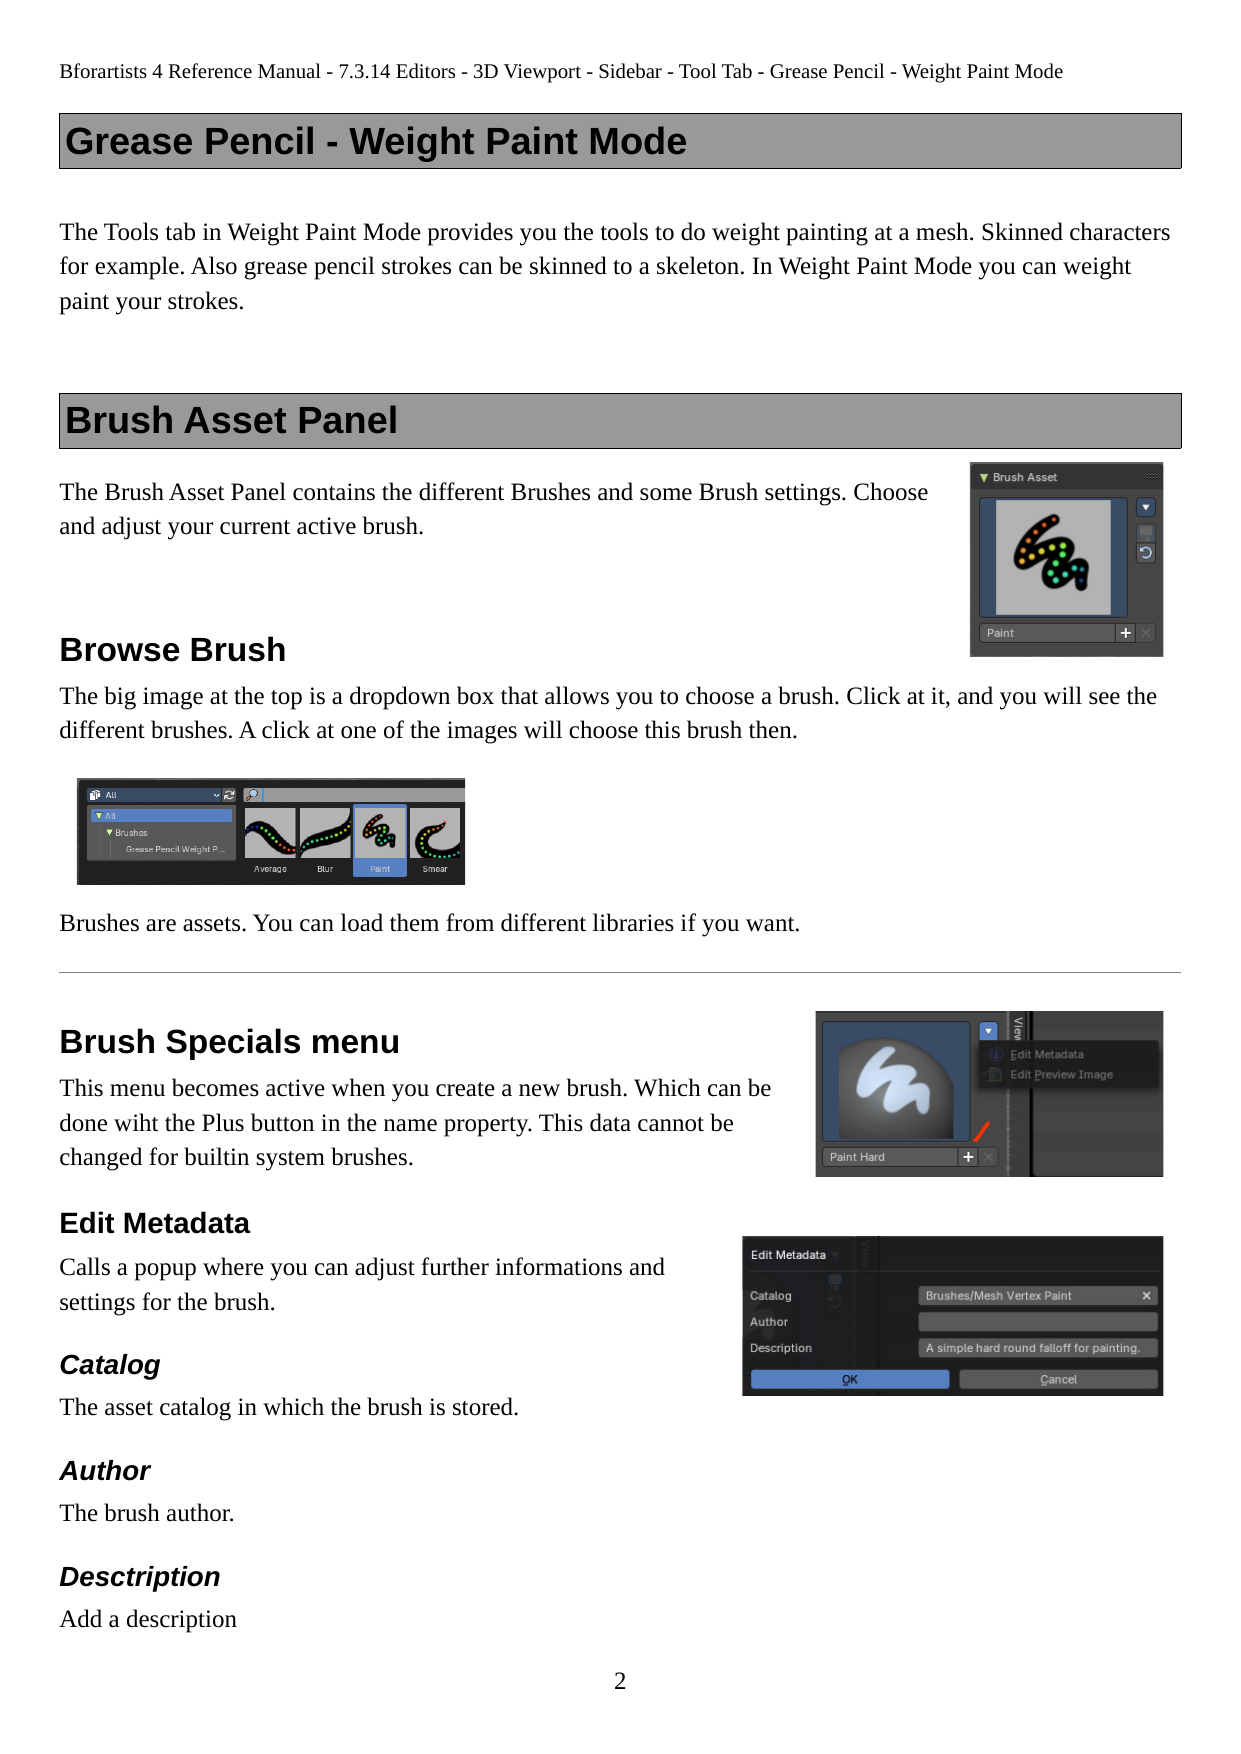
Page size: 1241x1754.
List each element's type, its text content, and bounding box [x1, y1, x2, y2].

subtitle [1164, 1022, 1181, 1061]
subtitle Browse Brush [59, 630, 1181, 669]
text The Tools tab in Weight Paint Mode provides you the tools to do weight painting at a mesh. Skinned characters for example. Also grease pencil strokes can be skinned to a skeleton. In Weight Paint Mode you can weight paint your strokes. [59, 217, 1181, 315]
text Add a description [59, 1604, 1181, 1633]
subtitle Desctription [59, 1560, 1181, 1592]
text Brushes are assets. You can load them from different libraries if you want. [59, 765, 1181, 937]
text The brush author. [59, 1498, 1181, 1527]
text The Brush Asset Panel contains the different Brushes and some Brush settings. Choose and adjust your current active brush. [59, 477, 969, 540]
subtitle Catalog [59, 1348, 742, 1380]
picture [742, 1236, 1164, 1396]
text The big image at the top is a dropdown box that allows you to choose a brush. Click at it, and you will see the different brushes. A click at one of the images will choose this brush then. [59, 681, 1181, 744]
text This menu becomes active when you create a new brush. Which can be done wiht the Plus button in the name property. This data cannot be changed for builtin system brushes. [59, 1073, 815, 1171]
subtitle Brush Specials menu [59, 1022, 815, 1061]
picture [969, 462, 1164, 657]
picture [815, 1011, 1164, 1177]
subtitle Edit Metadata [59, 1206, 1181, 1239]
text Calls a popup where you can adjust further informations and settings for the brush. [59, 1252, 742, 1315]
subtitle Author [59, 1454, 1181, 1486]
subtitle [1164, 1348, 1181, 1380]
table_header Brush Asset Panel [60, 394, 1181, 448]
table_header Grease Pencil - Weight Paint Mode [60, 114, 1181, 168]
text The asset catalog in which the brush is stored. [59, 1392, 1181, 1421]
picture [76, 778, 466, 885]
